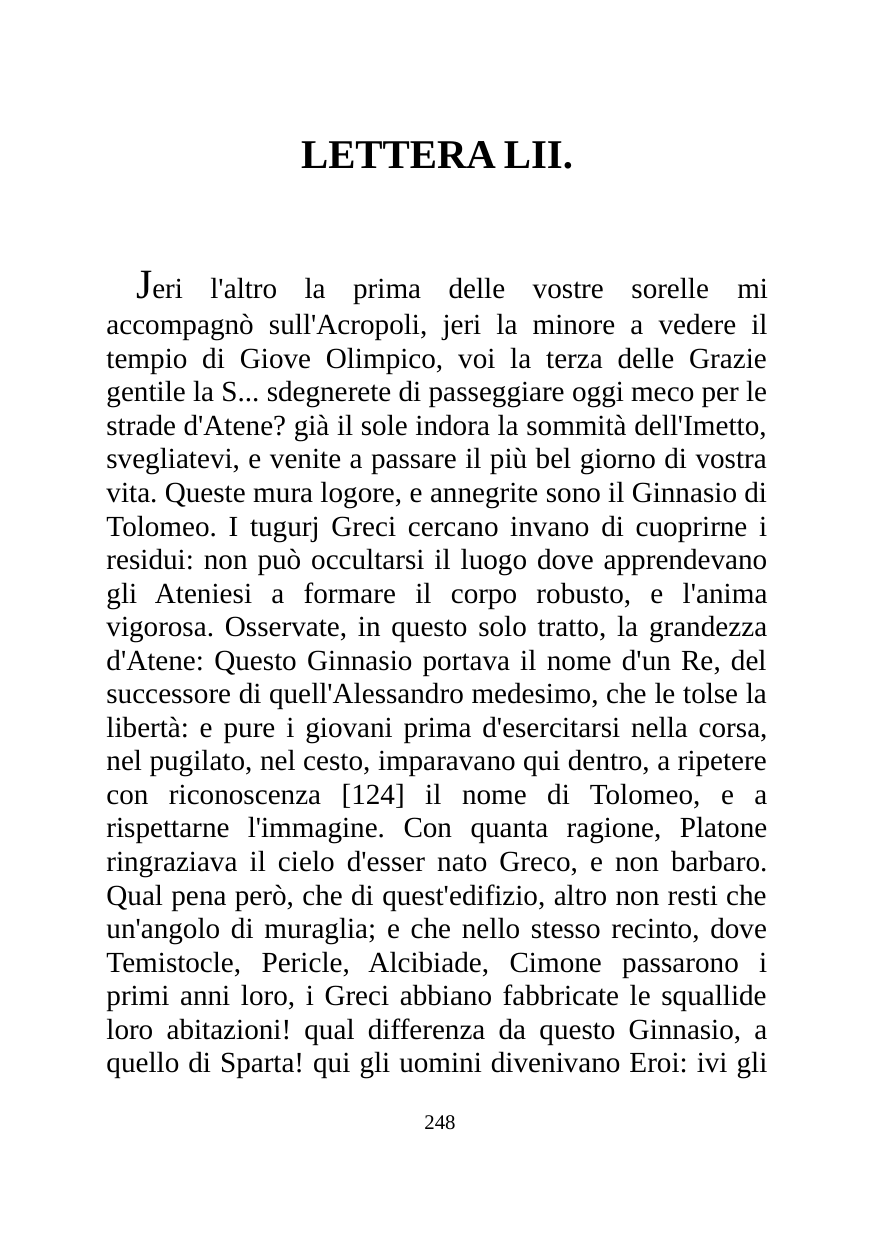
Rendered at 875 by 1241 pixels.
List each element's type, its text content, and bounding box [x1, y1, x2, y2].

text Jeri l'altro la prima delle vostre sorelle mi accompagnò sull'Acropoli, jeri la minore a vedere il tempio di Giove Olimpico, voi la terza delle Grazie gentile la S... sdegnerete di passeggiare oggi meco per le strade d'Atene? già il sole indora la sommità dell'Imetto, svegliatevi, e venite a passare il più bel giorno di vostra vita. Queste mura logore, e annegrite sono il Ginnasio di Tolomeo. I tugurj Greci cercano invano di cuoprirne i residui: non può occultarsi il luogo dove apprendevano gli Ateniesi a formare il corpo robusto, e l'anima vigorosa. Osservate, in questo solo tratto, la grandezza d'Atene: Questo Ginnasio portava il nome d'un Re, del successore di quell'Alessandro medesimo, che le tolse la libertà: e pure i giovani prima d'esercitarsi nella corsa, nel pugilato, nel cesto, imparavano qui dentro, a ripetere con riconoscenza [124] il nome di Tolomeo, e a rispettarne l'immagine. Con quanta ragione, Platone ringraziava il cielo d'esser nato Greco, e non barbaro. Qual pena però, che di quest'edifizio, altro non resti che un'angolo di muraglia; e che nello stesso recinto, dove Temistocle, Pericle, Alcibiade, Cimone passarono i primi anni loro, i Greci abbiano fabbricate le squallide loro abitazioni! qual differenza da questo Ginnasio, a quello di Sparta! qui gli uomini divenivano Eroi: ivi gli [106, 259, 768, 1079]
subtitle LETTERA LII. [106, 130, 768, 177]
